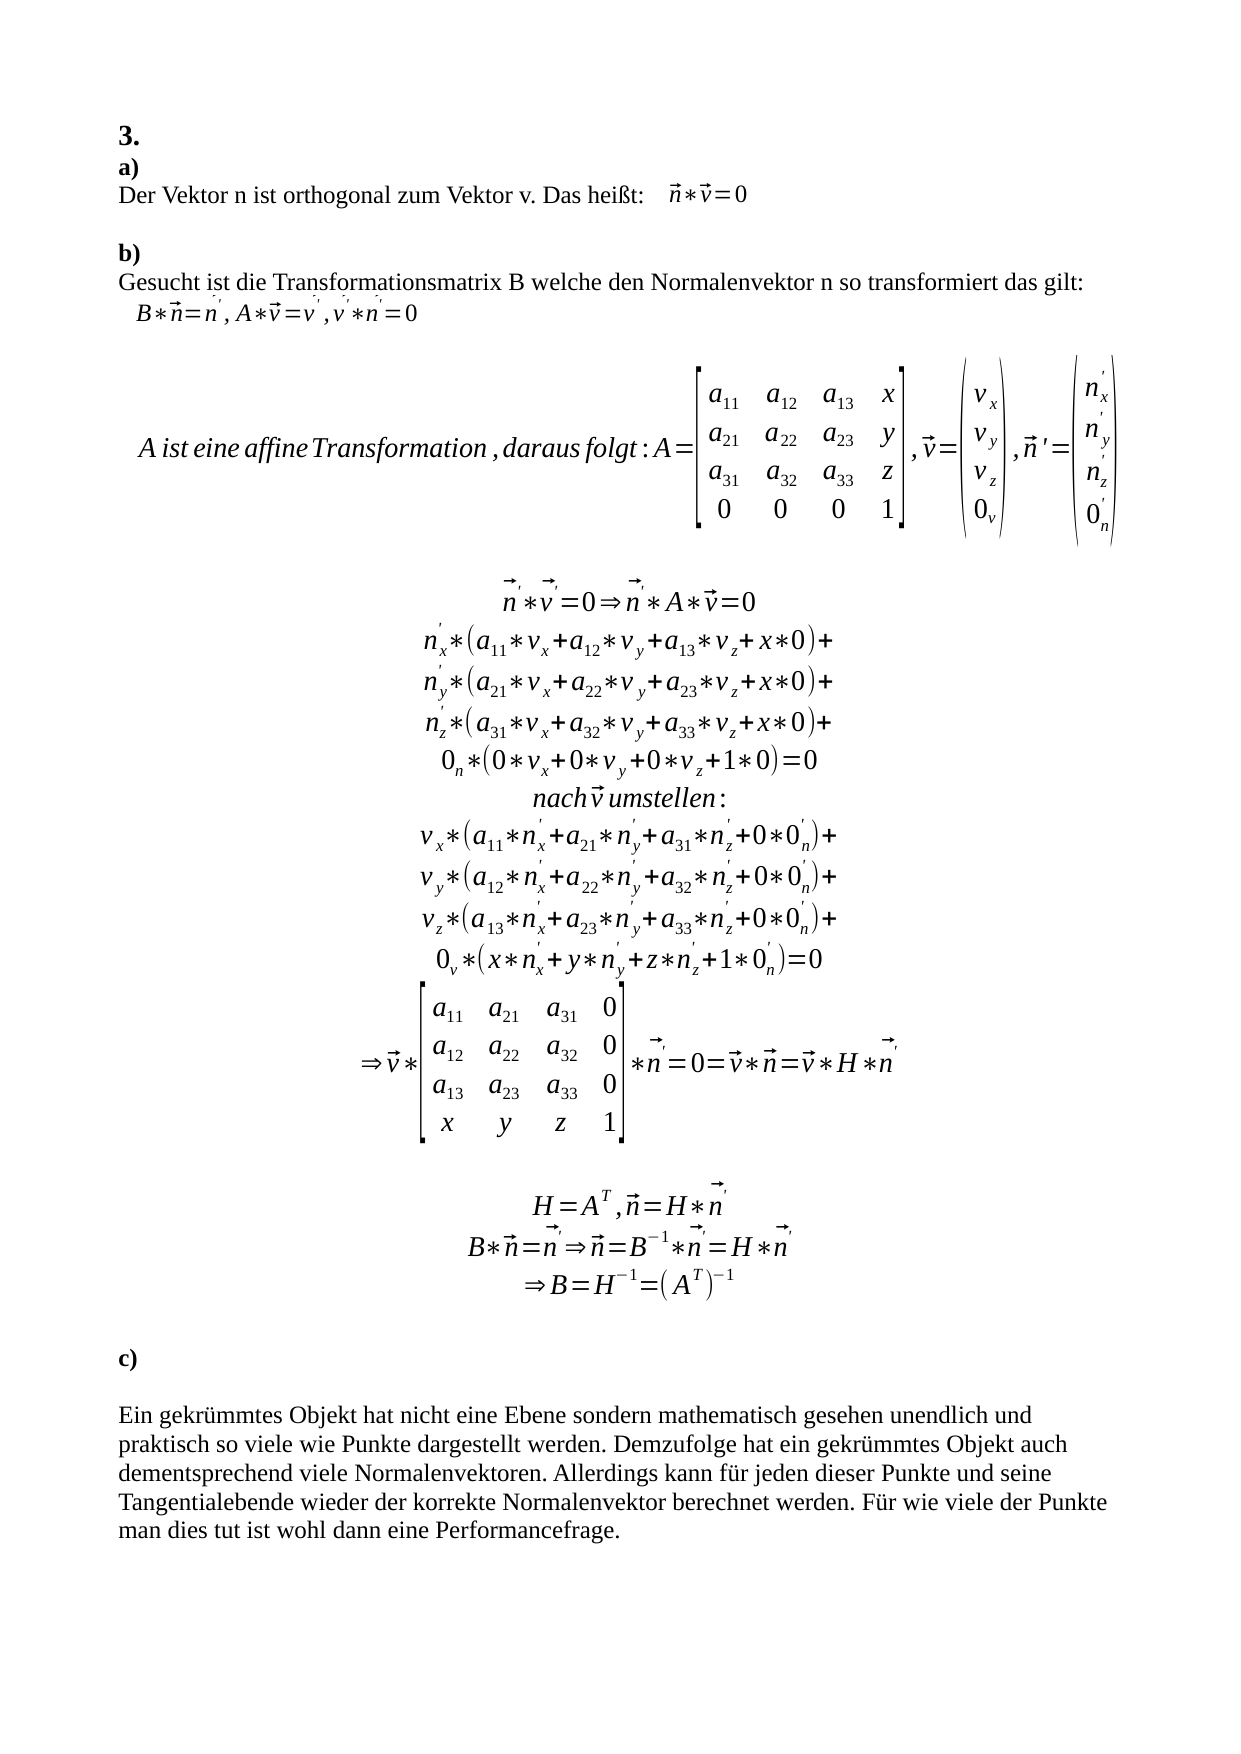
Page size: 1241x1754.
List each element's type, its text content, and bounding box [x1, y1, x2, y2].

text 3. [118, 118, 1122, 152]
text Der Vektor n ist orthogonal zum Vektor v. Das heißt: [118, 180, 1122, 209]
text Ein gekrümmtes Objekt hat nicht eine Ebene sondern mathematisch gesehen unendlich und praktisch so viele wie Punkte dargestellt werden. Demzufolge hat ein gekrümmtes Objekt auch dementsprechend viele Normalenvektoren. Allerdings kann für jeden dieser Punkte und seine Tangentialebende wieder der korrekte Normalenvektor berechnet werden. Für wie viele der Punkte man dies tut ist wohl dann eine Performancefrage. [118, 1400, 1122, 1544]
text c) [118, 1343, 1122, 1372]
text b) [118, 238, 1122, 267]
text Gesucht ist die Transformationsmatrix B welche den Normalenvektor n so transformiert das gilt: [118, 267, 1122, 327]
text a) [118, 152, 1122, 180]
